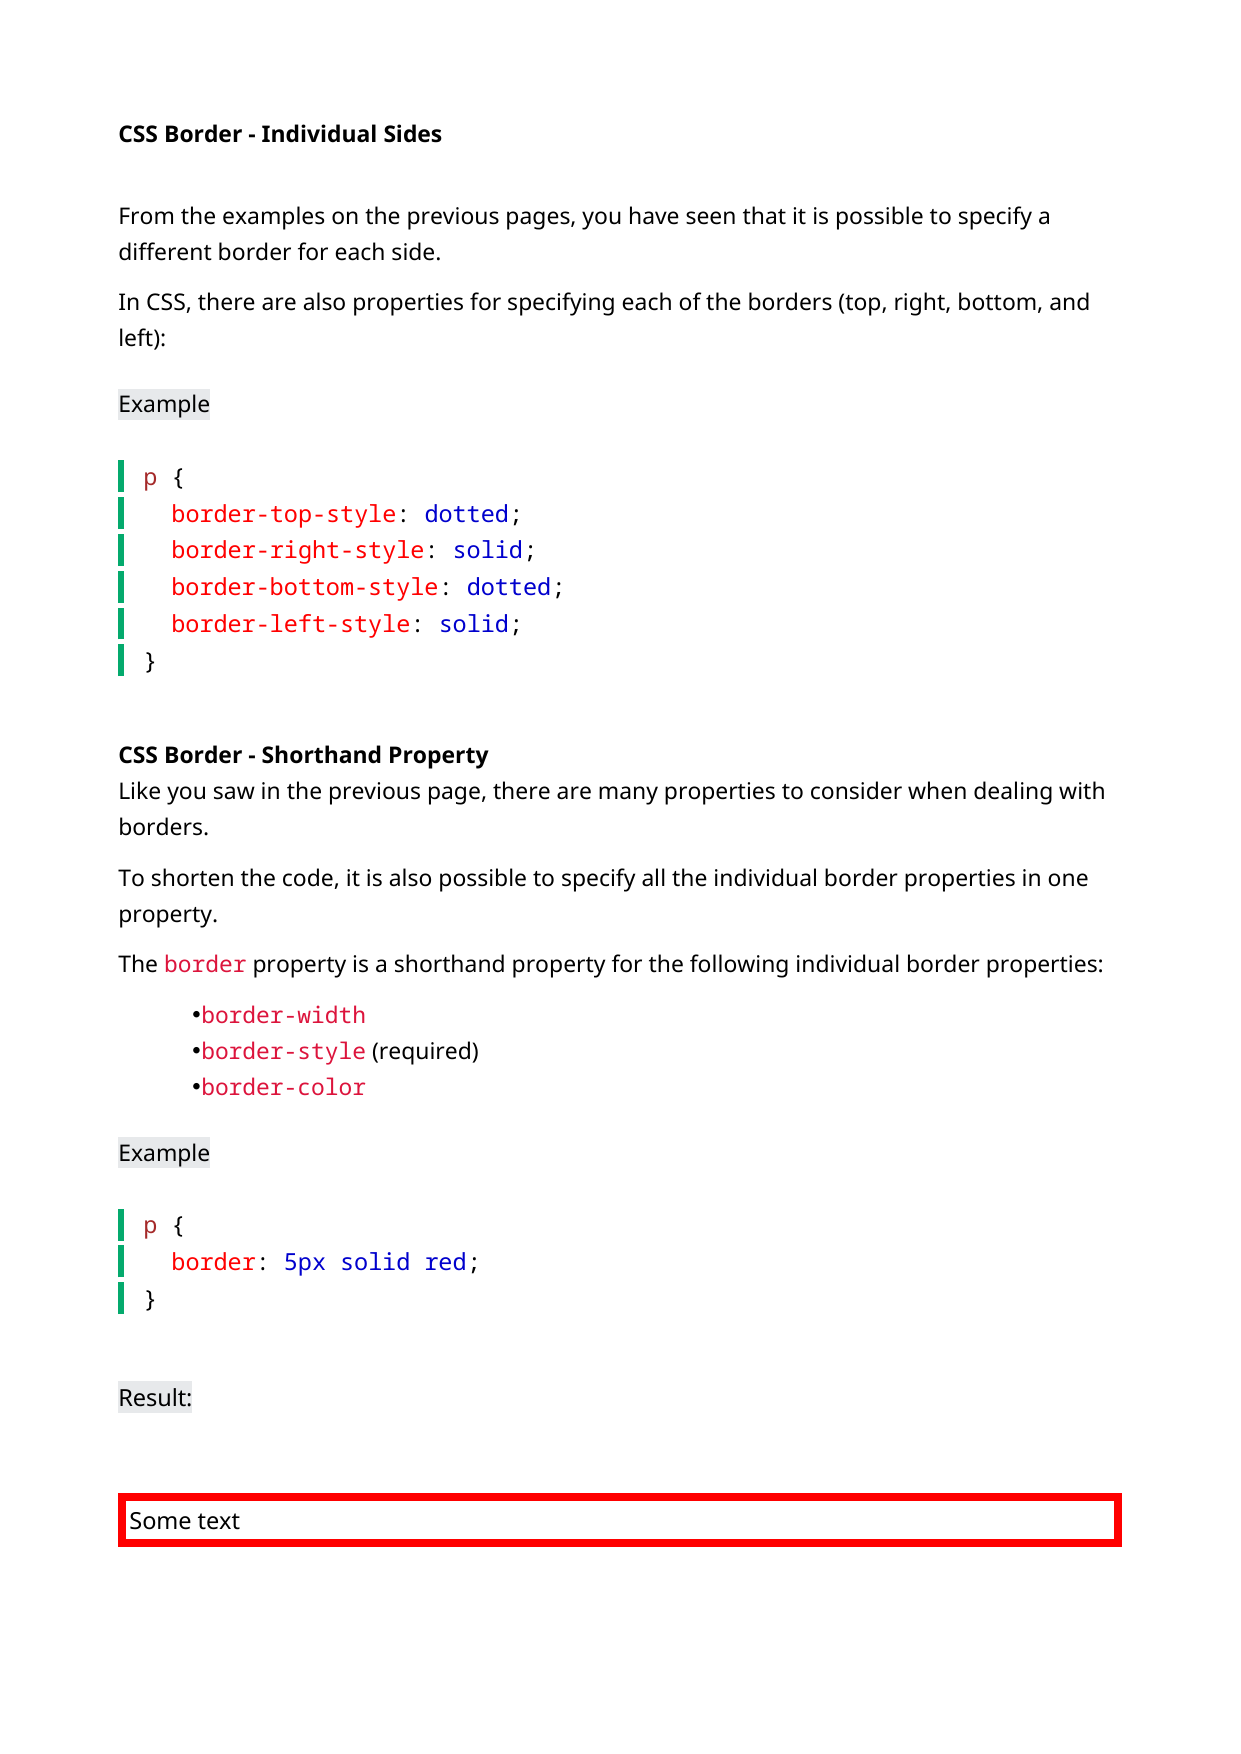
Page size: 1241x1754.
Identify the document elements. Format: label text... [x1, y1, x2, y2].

text CSS Border - Shorthand Property [118, 706, 1122, 771]
text Some text [126, 1501, 1114, 1539]
subtitle Example [118, 1137, 1122, 1168]
text The border property is a shorthand property for the following individual border properties: [118, 948, 1122, 979]
list border-color [118, 1071, 1122, 1102]
text In CSS, there are also properties for specifying each of the borders (top, right, bottom, and left): [118, 286, 1122, 353]
text p { border: 5px solid red; } [118, 1209, 1122, 1314]
text To shorten the code, it is also possible to specify all the individual border properties in one property. [118, 862, 1122, 929]
list border-style (required) [118, 1035, 1122, 1066]
subtitle CSS Border - Individual Sides [118, 118, 1122, 149]
text p { border-top-style: dotted; border-right-style: solid; border-bottom-style: dotted; border-left-style: solid; } [118, 460, 1122, 676]
text Result: [118, 1381, 1122, 1413]
text From the examples on the previous pages, you have seen that it is possible to specify a different border for each side. [118, 200, 1122, 267]
subtitle Example [118, 388, 1122, 420]
text Like you saw in the previous page, there are many properties to consider when dealing with borders. [118, 775, 1122, 842]
list border-width [118, 999, 1122, 1030]
